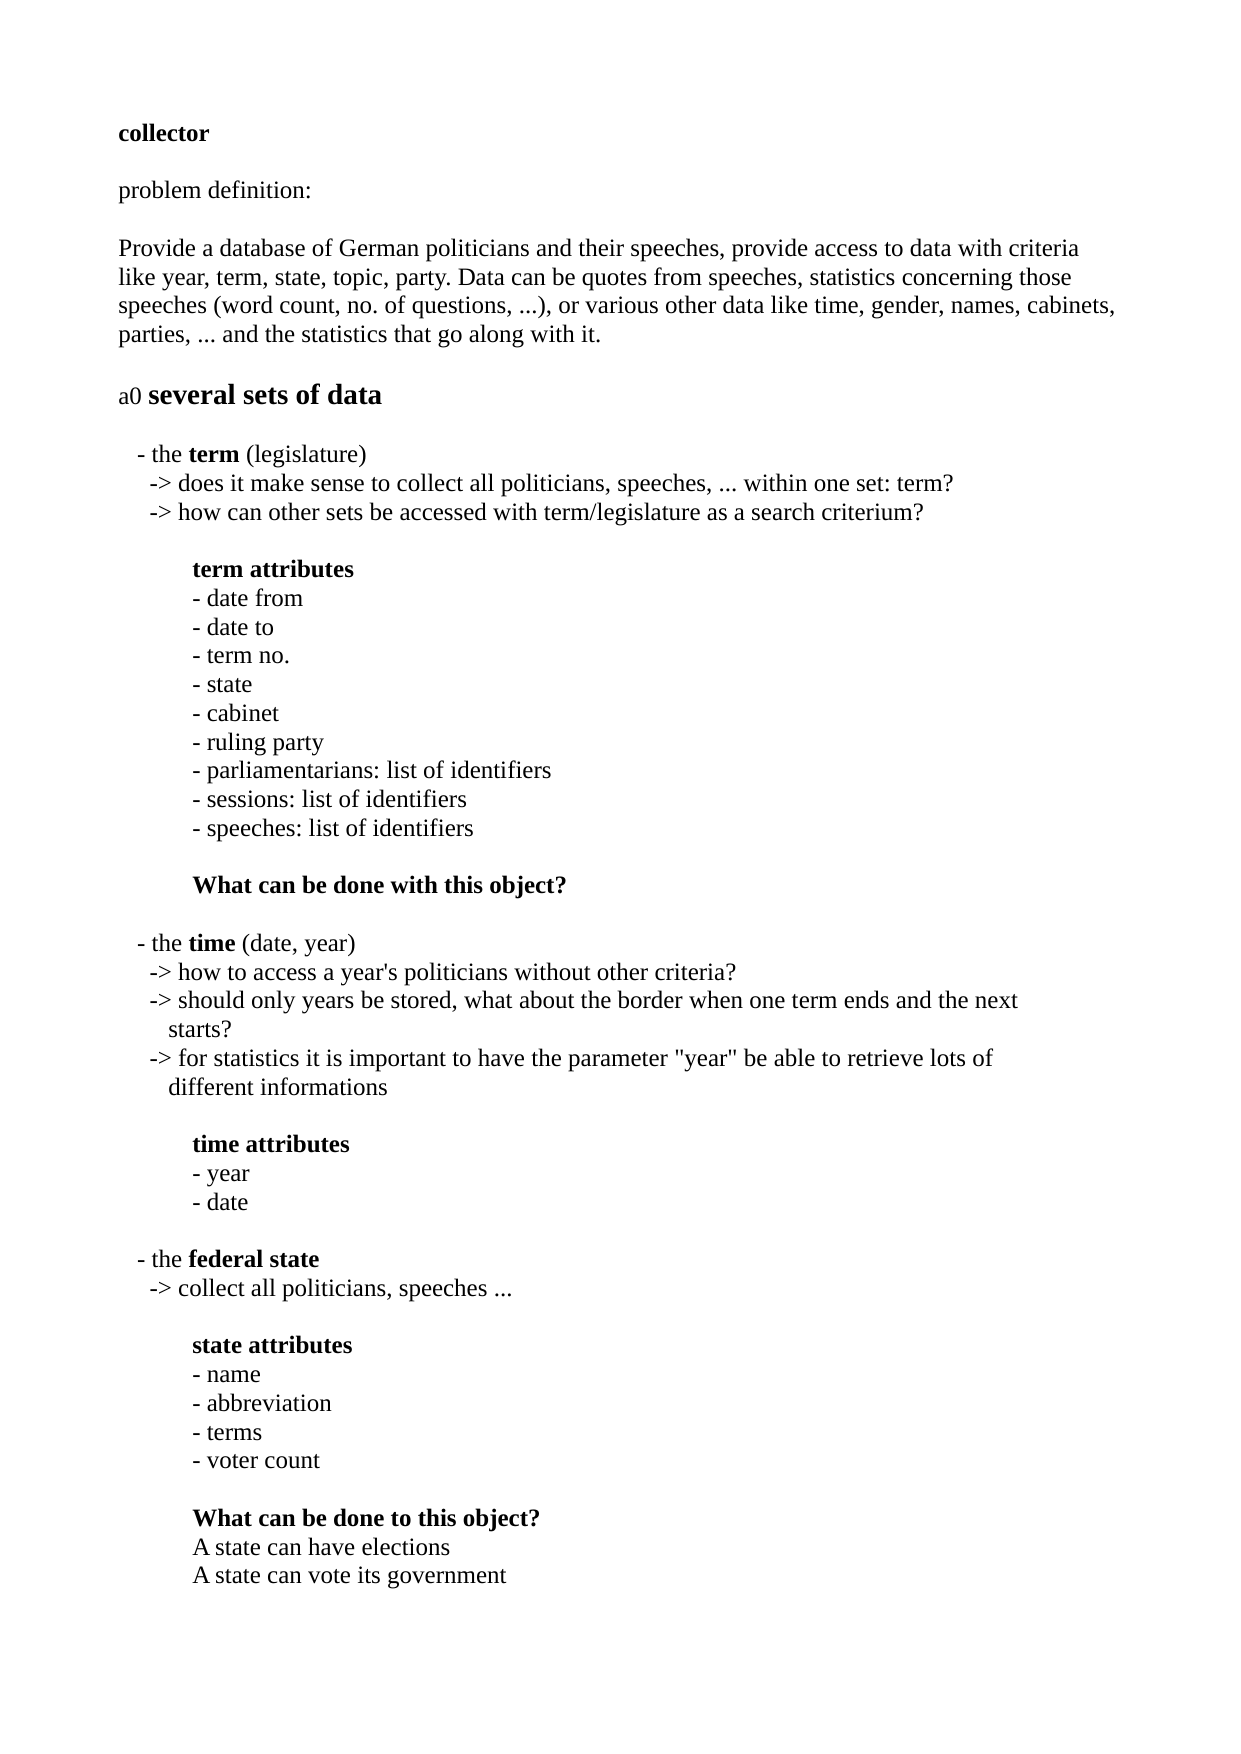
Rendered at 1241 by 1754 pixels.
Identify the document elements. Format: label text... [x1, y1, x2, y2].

text -> how can other sets be accessed with term/legislature as a search criterium? [118, 497, 1122, 525]
text -> should only years be stored, what about the border when one term ends and the next [118, 985, 1122, 1014]
text problem definition: [118, 176, 1122, 204]
text different informations [118, 1072, 1122, 1100]
text A state can vote its government [118, 1560, 1122, 1589]
text Provide a database of German politicians and their speeches, provide access to data with criteria like year, term, state, topic, party. Data can be quotes from speeches, statistics concerning those speeches (word count, no. of questions, ...), or various other data like time, gender, names, cabinets, parties, ... and the statistics that go along with it. [118, 233, 1122, 348]
text - ruling party [118, 727, 1122, 755]
text time attributes [118, 1129, 1122, 1158]
text - the federal state [118, 1244, 1122, 1273]
text - parliamentarians: list of identifiers [118, 755, 1122, 784]
text - date from [118, 583, 1122, 612]
text - speeches: list of identifiers [118, 813, 1122, 842]
text - year [118, 1158, 1122, 1187]
text What can be done with this object? [118, 870, 1122, 899]
text a0 several sets of data [118, 377, 1122, 410]
text - abbreviation [118, 1388, 1122, 1417]
text - sessions: list of identifiers [118, 784, 1122, 813]
text A state can have elections [118, 1532, 1122, 1560]
text - voter count [118, 1445, 1122, 1474]
text collector [118, 118, 1122, 147]
text - name [118, 1359, 1122, 1388]
text What can be done to this object? [118, 1503, 1122, 1532]
text - term no. [118, 640, 1122, 669]
text -> does it make sense to collect all politicians, speeches, ... within one set: term? [118, 468, 1122, 497]
text - cabinet [118, 698, 1122, 727]
text starts? [118, 1014, 1122, 1043]
text - the term (legislature) [118, 439, 1122, 468]
text -> for statistics it is important to have the parameter "year" be able to retrieve lots of [118, 1043, 1122, 1072]
text -> collect all politicians, speeches ... [118, 1273, 1122, 1302]
text term attributes [118, 554, 1122, 583]
text - state [118, 669, 1122, 698]
text - date [118, 1187, 1122, 1215]
text - date to [118, 612, 1122, 640]
text -> how to access a year's politicians without other criteria? [118, 957, 1122, 985]
text state attributes [118, 1330, 1122, 1359]
text - the time (date, year) [118, 928, 1122, 957]
text - terms [118, 1417, 1122, 1445]
